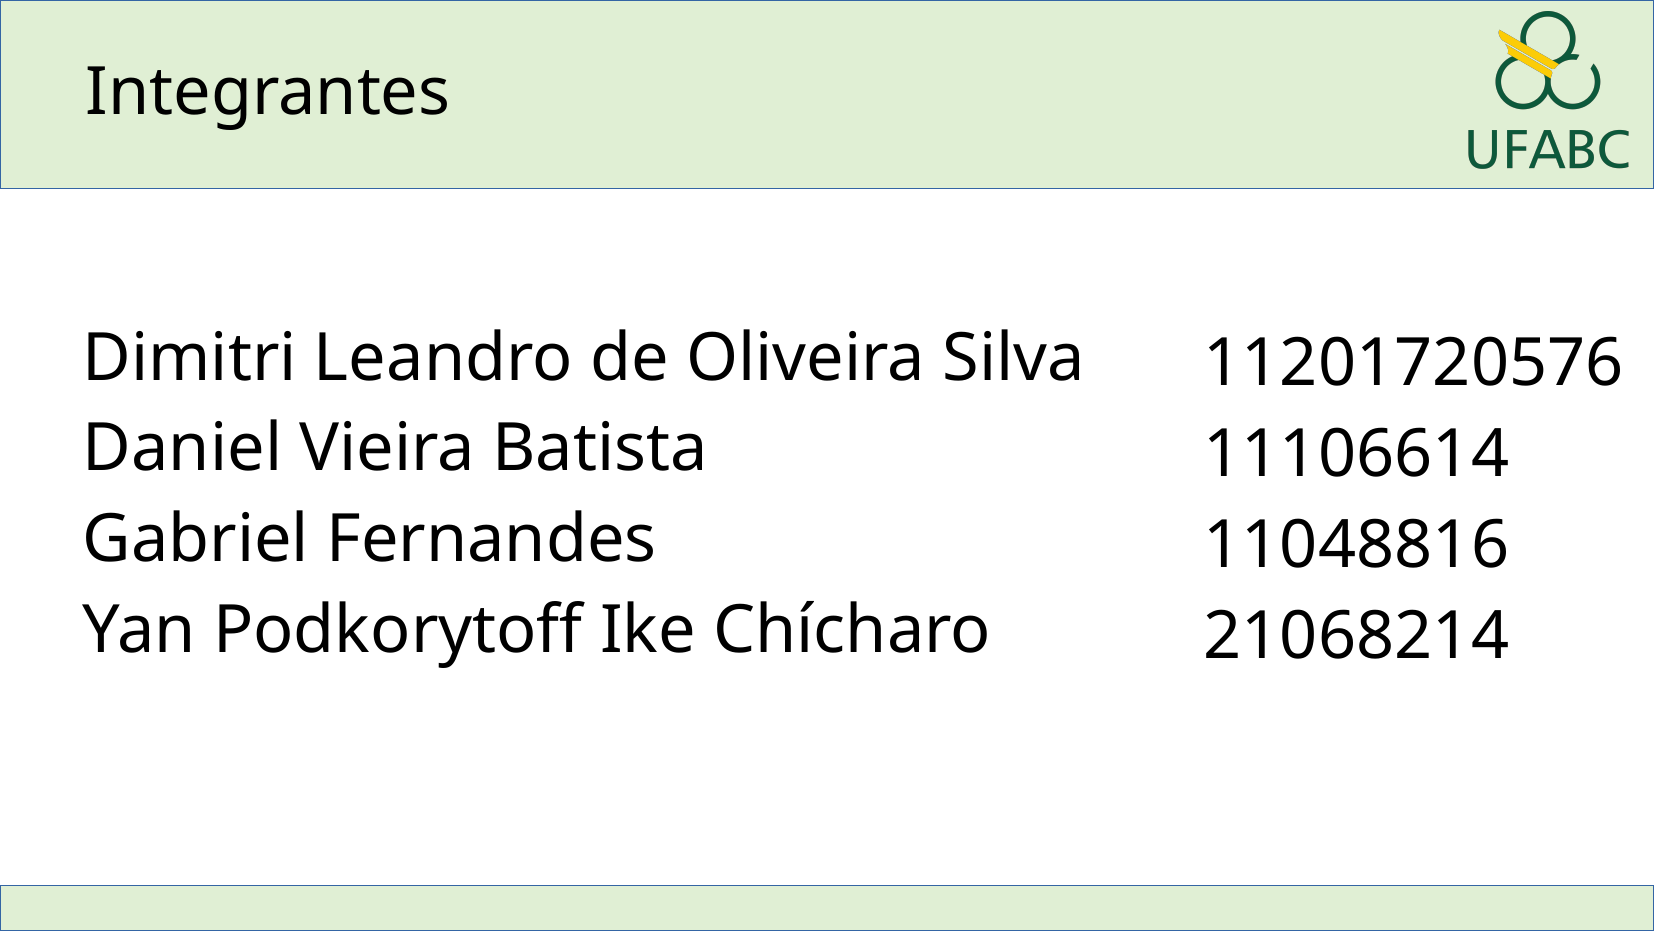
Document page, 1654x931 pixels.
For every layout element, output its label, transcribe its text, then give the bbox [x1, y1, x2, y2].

text_box Integrantes [70, 35, 437, 157]
text_box 11201720576 11106614 11048816 21068214 [1188, 307, 1621, 745]
picture [1464, 11, 1630, 181]
text_box [0, 885, 1654, 931]
text_box [0, 0, 1654, 189]
text_box Dimitri Leandro de Oliveira Silva Daniel Vieira Batista Gabriel Fernandes Yan Podkorytoff Ike Chícharo [67, 301, 1064, 740]
